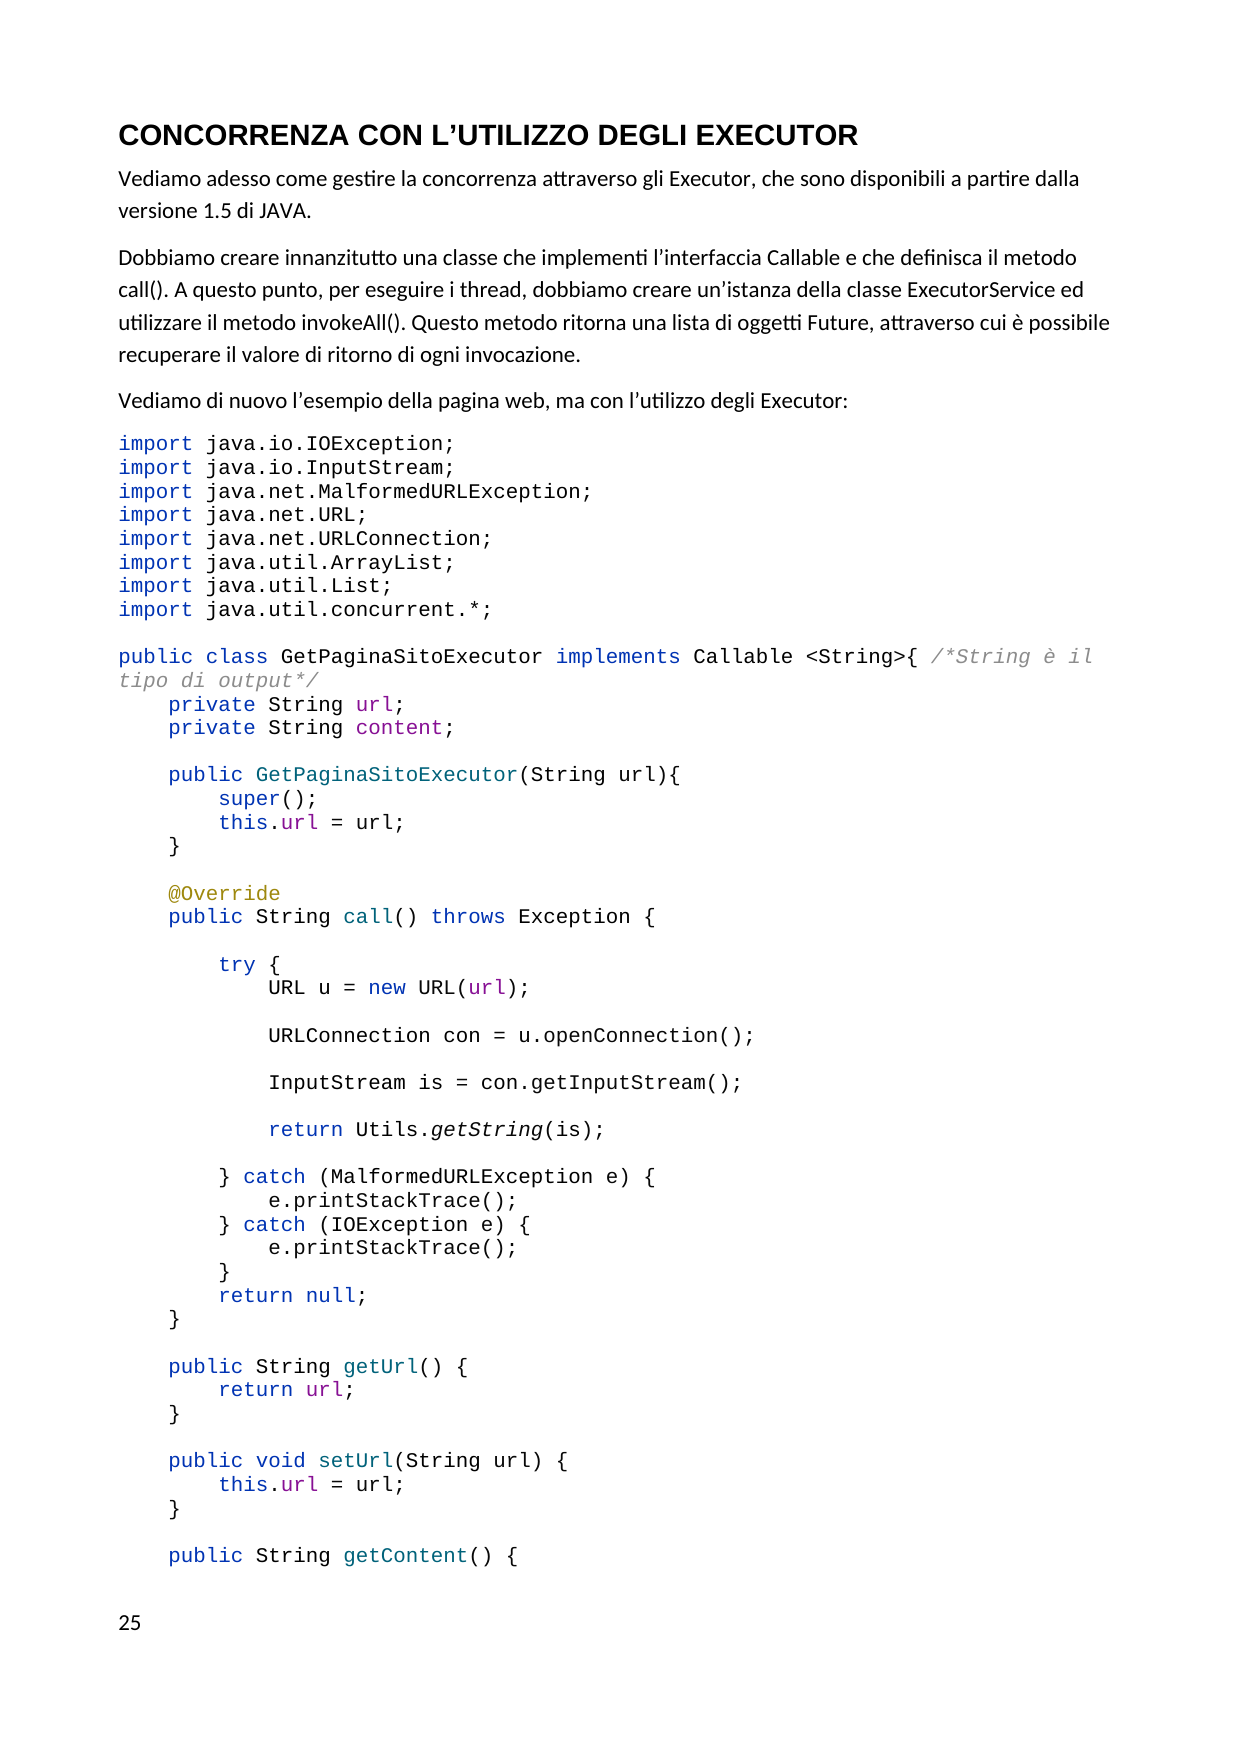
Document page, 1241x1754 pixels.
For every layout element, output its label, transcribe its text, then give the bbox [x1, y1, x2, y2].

text import java.io.IOException; import java.io.InputStream; import java.net.MalformedURLException; import java.net.URL; import java.net.URLConnection; import java.util.ArrayList; import java.util.List; import java.util.concurrent.*; public class GetPaginaSitoExecutor implements Callable <String>{ /*String è il tipo di output*/ private String url; private String content; public GetPaginaSitoExecutor(String url){ super(); this.url = url; } @Override public String call() throws Exception { try { URL u = new URL(url); URLConnection con = u.openConnection(); InputStream is = con.getInputStream(); return Utils.getString(is); } catch (MalformedURLException e) { e.printStackTrace(); } catch (IOException e) { e.printStackTrace(); } return null; } public String getUrl() { return url; } public void setUrl(String url) { this.url = url; } public String getContent() { [118, 433, 1122, 1568]
subtitle CONCORRENZA CON L’UTILIZZO DEGLI EXECUTOR [118, 118, 1122, 152]
text Vediamo di nuovo l’esempio della pagina web, ma con l’utilizzo degli Executor: [118, 387, 1122, 415]
text Dobbiamo creare innanzitutto una classe che implementi l’interfaccia Callable e che definisca il metodo call(). A questo punto, per eseguire i thread, dobbiamo creare un’istanza della classe ExecutorService ed utilizzare il metodo invokeAll(). Questo metodo ritorna una lista di oggetti Future, attraverso cui è possibile recuperare il valore di ritorno di ogni invocazione. [118, 243, 1122, 368]
text Vediamo adesso come gestire la concorrenza attraverso gli Executor, che sono disponibili a partire dalla versione 1.5 di JAVA. [118, 164, 1122, 224]
